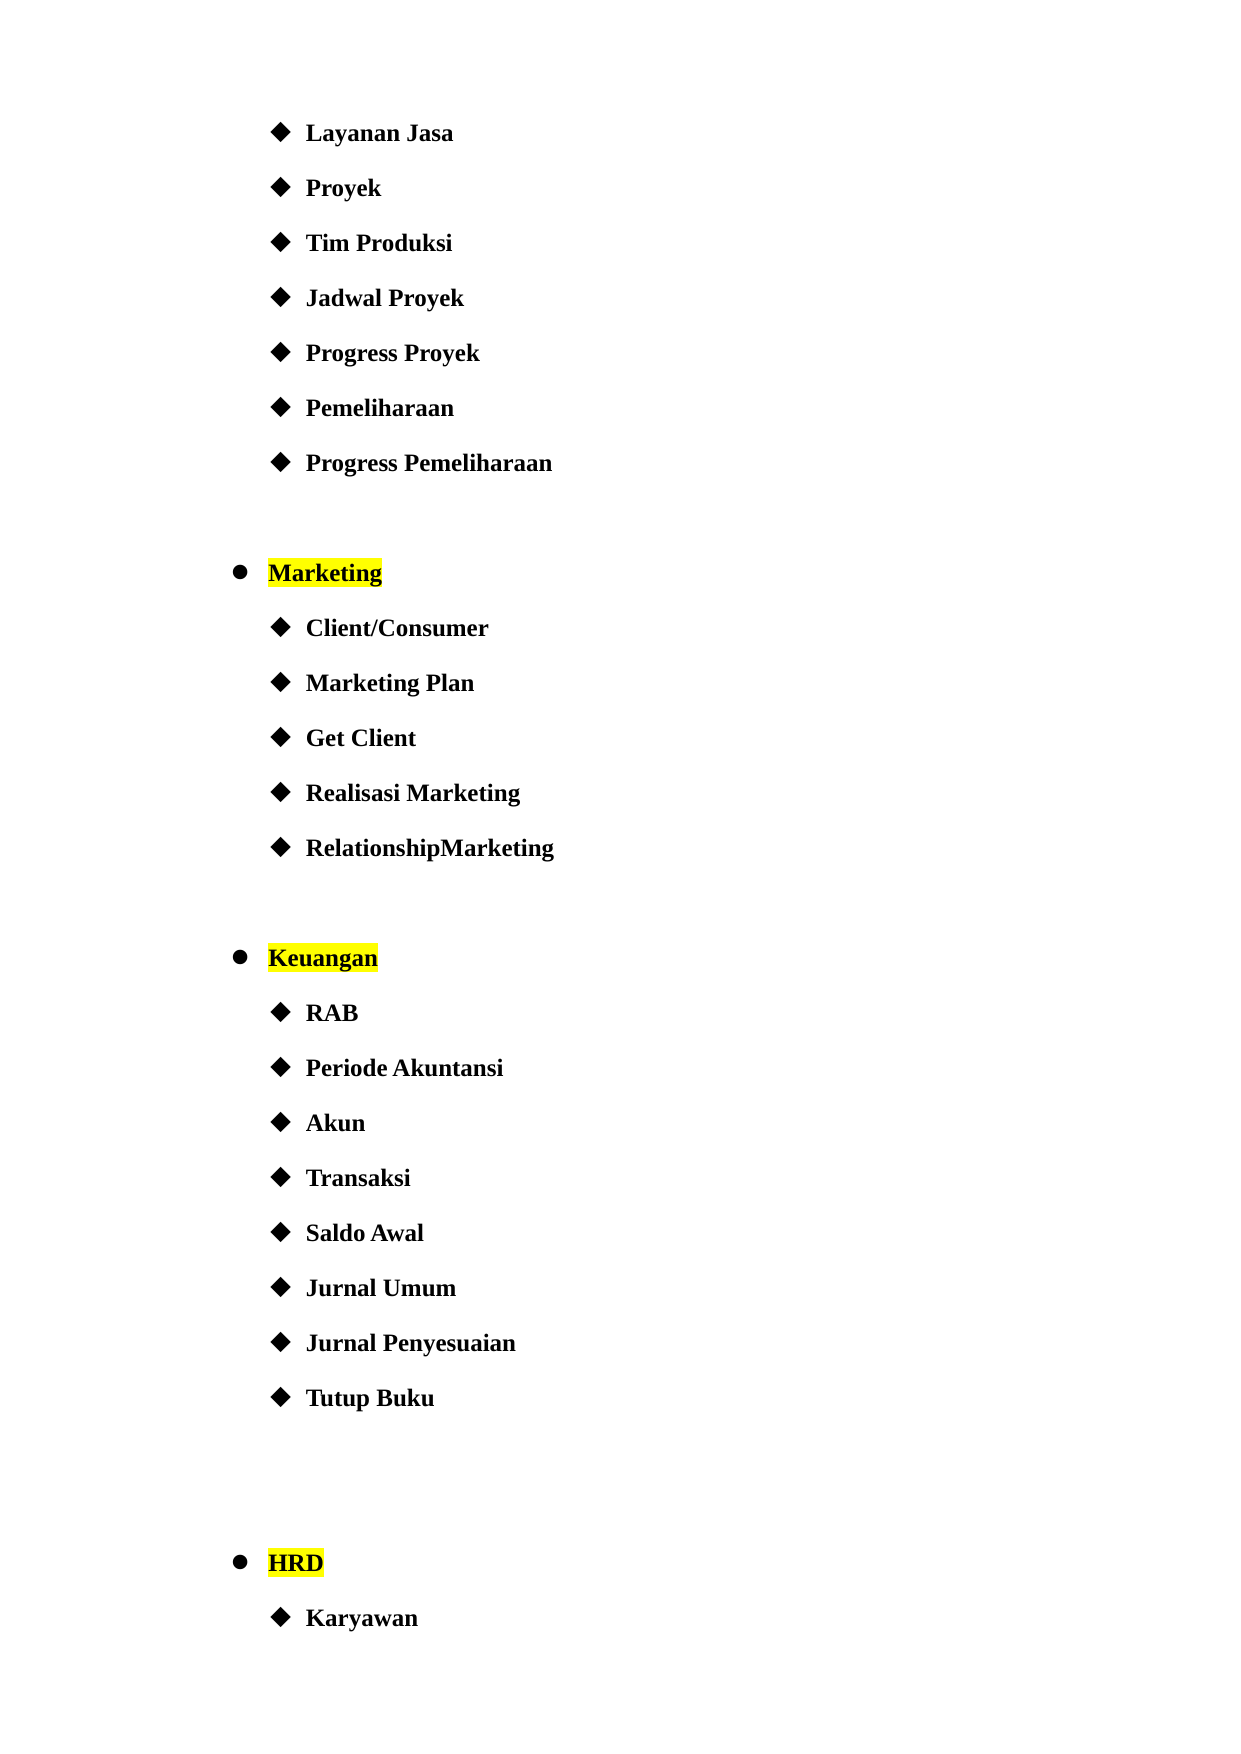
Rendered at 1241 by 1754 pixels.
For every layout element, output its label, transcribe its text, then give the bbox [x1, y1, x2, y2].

list Client/Consumer [268, 613, 1122, 642]
list Realisasi Marketing [268, 778, 1122, 807]
list HRD [231, 1548, 1122, 1577]
list Layanan Jasa [268, 118, 1122, 147]
list Marketing [231, 558, 1122, 587]
list Progress Pemeliharaan [268, 448, 1122, 477]
list Jadwal Proyek [268, 283, 1122, 312]
list Pemeliharaan [268, 393, 1122, 422]
list Jurnal Umum [268, 1273, 1122, 1302]
list Periode Akuntansi [268, 1053, 1122, 1082]
list Marketing Plan [268, 668, 1122, 697]
list Progress Proyek [268, 338, 1122, 367]
list Keuangan [231, 943, 1122, 972]
list RAB [268, 998, 1122, 1027]
list Transaksi [268, 1163, 1122, 1192]
list Get Client [268, 723, 1122, 752]
list RelationshipMarketing [268, 833, 1122, 862]
list Akun [268, 1108, 1122, 1137]
list Karyawan [268, 1603, 1122, 1632]
list Tutup Buku [268, 1383, 1122, 1412]
list Jurnal Penyesuaian [268, 1328, 1122, 1357]
list Tim Produksi [268, 228, 1122, 257]
list Saldo Awal [268, 1218, 1122, 1247]
list Proyek [268, 173, 1122, 202]
